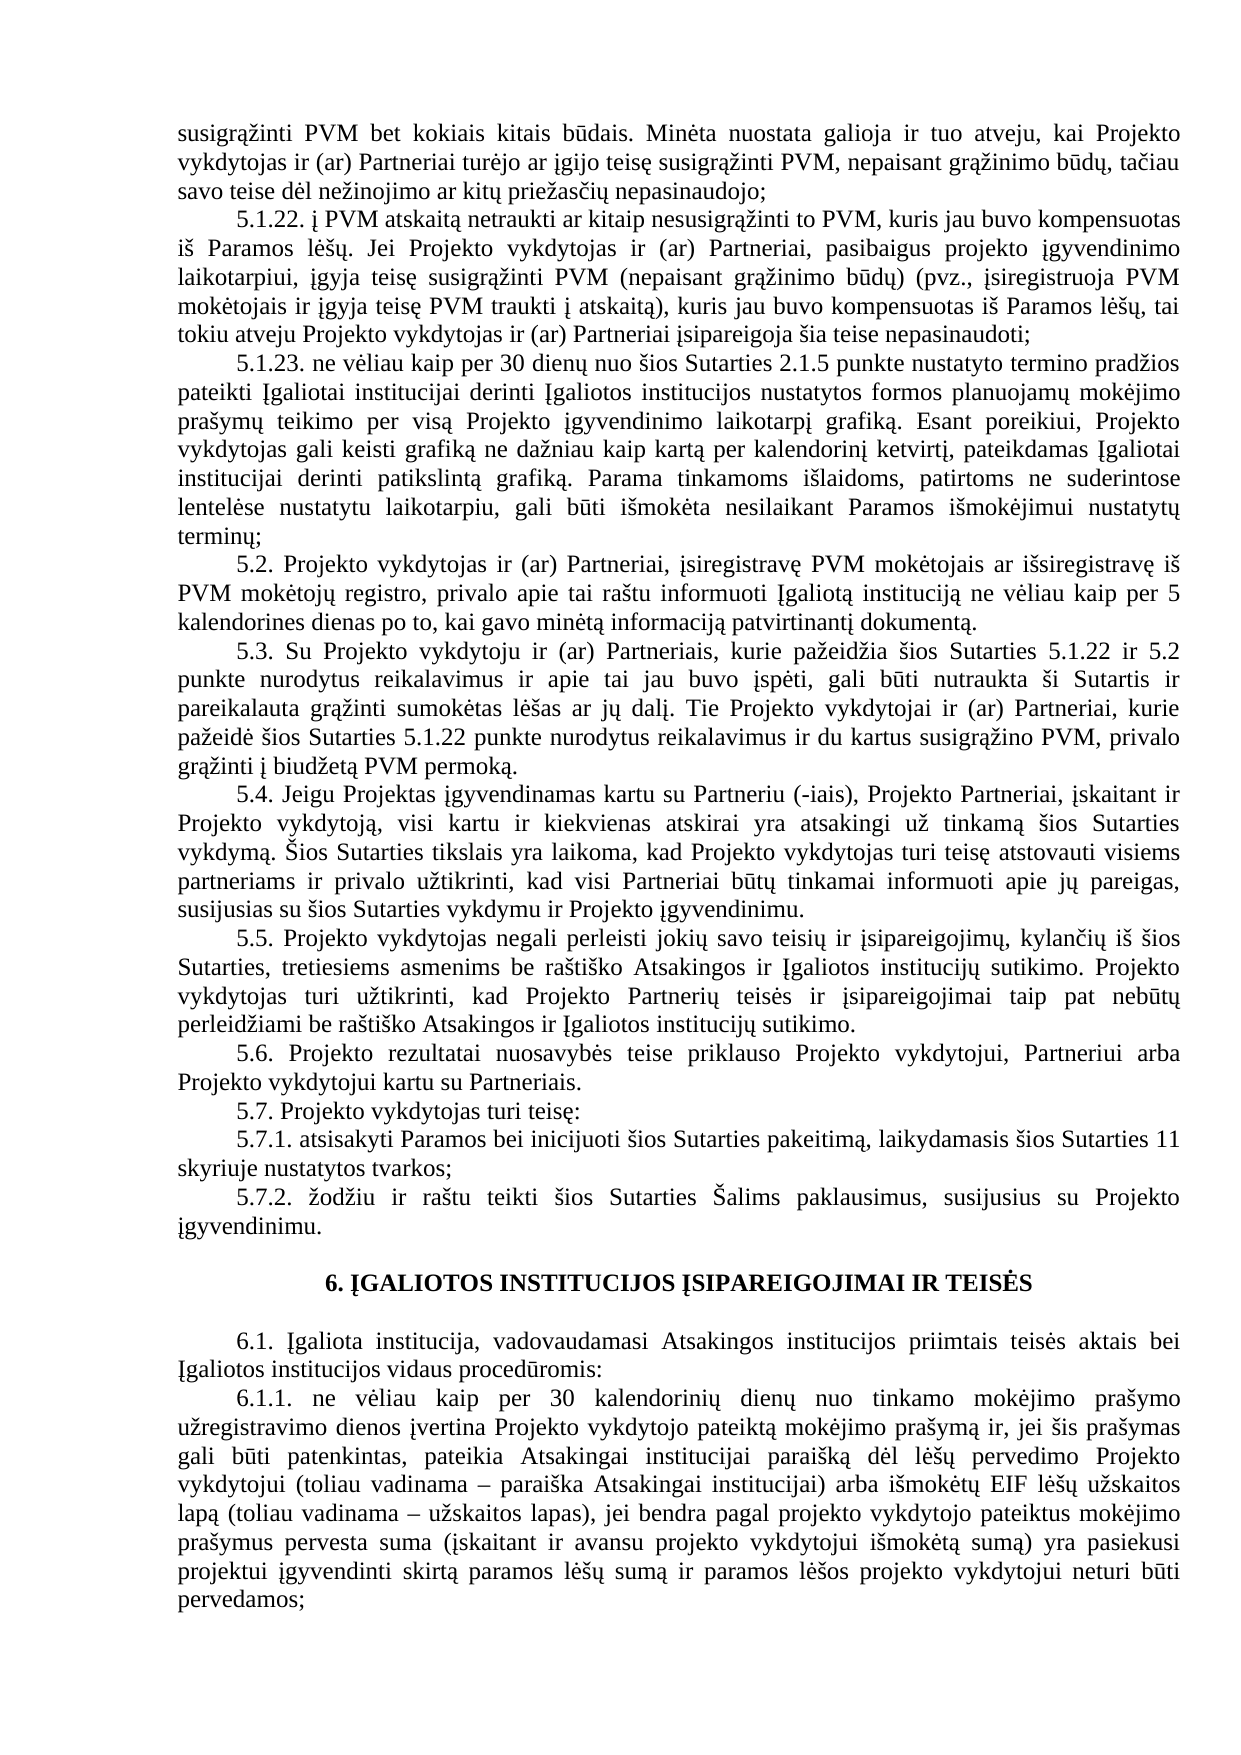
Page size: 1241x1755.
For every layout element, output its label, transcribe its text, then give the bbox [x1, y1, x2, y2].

text 6. ĮGALIOTOS INSTITUCIJOS ĮSIPAREIGOJIMAI IR TEISĖS [177, 1268, 1181, 1297]
text susigrąžinti PVM bet kokiais kitais būdais. Minėta nuostata galioja ir tuo atveju, kai Projekto vykdytojas ir (ar) Partneriai turėjo ar įgijo teisę susigrąžinti PVM, nepaisant grąžinimo būdų, tačiau savo teise dėl nežinojimo ar kitų priežasčių nepasinaudojo; [177, 118, 1181, 204]
text 6.1.1. ne vėliau kaip per 30 kalendorinių dienų nuo tinkamo mokėjimo prašymo užregistravimo dienos įvertina Projekto vykdytojo pateiktą mokėjimo prašymą ir, jei šis prašymas gali būti patenkintas, pateikia Atsakingai institucijai paraišką dėl lėšų pervedimo Projekto vykdytojui (toliau vadinama – paraiška Atsakingai institucijai) arba išmokėtų EIF lėšų užskaitos lapą (toliau vadinama – užskaitos lapas), jei bendra pagal projekto vykdytojo pateiktus mokėjimo prašymus pervesta suma (įskaitant ir avansu projekto vykdytojui išmokėtą sumą) yra pasiekusi projektui įgyvendinti skirtą paramos lėšų sumą ir paramos lėšos projekto vykdytojui neturi būti pervedamos; [177, 1383, 1181, 1613]
text 5.7.1. atsisakyti Paramos bei inicijuoti šios Sutarties pakeitimą, laikydamasis šios Sutarties 11 skyriuje nustatytos tvarkos; [177, 1124, 1181, 1182]
text 5.1.23. ne vėliau kaip per 30 dienų nuo šios Sutarties 2.1.5 punkte nustatyto termino pradžios pateikti Įgaliotai institucijai derinti Įgaliotos institucijos nustatytos formos planuojamų mokėjimo prašymų teikimo per visą Projekto įgyvendinimo laikotarpį grafiką. Esant poreikiui, Projekto vykdytojas gali keisti grafiką ne dažniau kaip kartą per kalendorinį ketvirtį, pateikdamas Įgaliotai institucijai derinti patikslintą grafiką. Parama tinkamoms išlaidoms, patirtoms ne suderintose lentelėse nustatytu laikotarpiu, gali būti išmokėta nesilaikant Paramos išmokėjimui nustatytų terminų; [177, 348, 1181, 549]
text 5.2. Projekto vykdytojas ir (ar) Partneriai, įsiregistravę PVM mokėtojais ar išsiregistravę iš PVM mokėtojų registro, privalo apie tai raštu informuoti Įgaliotą instituciją ne vėliau kaip per 5 kalendorines dienas po to, kai gavo minėtą informaciją patvirtinantį dokumentą. [177, 549, 1181, 636]
text 5.4. Jeigu Projektas įgyvendinamas kartu su Partneriu (-iais), Projekto Partneriai, įskaitant ir Projekto vykdytoją, visi kartu ir kiekvienas atskirai yra atsakingi už tinkamą šios Sutarties vykdymą. Šios Sutarties tikslais yra laikoma, kad Projekto vykdytojas turi teisę atstovauti visiems partneriams ir privalo užtikrinti, kad visi Partneriai būtų tinkamai informuoti apie jų pareigas, susijusias su šios Sutarties vykdymu ir Projekto įgyvendinimu. [177, 779, 1181, 923]
text 5.7. Projekto vykdytojas turi teisę: [177, 1096, 1181, 1124]
text 5.3. Su Projekto vykdytoju ir (ar) Partneriais, kurie pažeidžia šios Sutarties 5.1.22 ir 5.2 punkte nurodytus reikalavimus ir apie tai jau buvo įspėti, gali būti nutraukta ši Sutartis ir pareikalauta grąžinti sumokėtas lėšas ar jų dalį. Tie Projekto vykdytojai ir (ar) Partneriai, kurie pažeidė šios Sutarties 5.1.22 punkte nurodytus reikalavimus ir du kartus susigrąžino PVM, privalo grąžinti į biudžetą PVM permoką. [177, 636, 1181, 779]
text 6.1. Įgaliota institucija, vadovaudamasi Atsakingos institucijos priimtais teisės aktais bei Įgaliotos institucijos vidaus procedūromis: [177, 1326, 1181, 1383]
text 5.5. Projekto vykdytojas negali perleisti jokių savo teisių ir įsipareigojimų, kylančių iš šios Sutarties, tretiesiems asmenims be raštiško Atsakingos ir Įgaliotos institucijų sutikimo. Projekto vykdytojas turi užtikrinti, kad Projekto Partnerių teisės ir įsipareigojimai taip pat nebūtų perleidžiami be raštiško Atsakingos ir Įgaliotos institucijų sutikimo. [177, 923, 1181, 1038]
text 5.1.22. į PVM atskaitą netraukti ar kitaip nesusigrąžinti to PVM, kuris jau buvo kompensuotas iš Paramos lėšų. Jei Projekto vykdytojas ir (ar) Partneriai, pasibaigus projekto įgyvendinimo laikotarpiui, įgyja teisę susigrąžinti PVM (nepaisant grąžinimo būdų) (pvz., įsiregistruoja PVM mokėtojais ir įgyja teisę PVM traukti į atskaitą), kuris jau buvo kompensuotas iš Paramos lėšų, tai tokiu atveju Projekto vykdytojas ir (ar) Partneriai įsipareigoja šia teise nepasinaudoti; [177, 204, 1181, 348]
text 5.7.2. žodžiu ir raštu teikti šios Sutarties Šalims paklausimus, susijusius su Projekto įgyvendinimu. [177, 1182, 1181, 1239]
text 5.6. Projekto rezultatai nuosavybės teise priklauso Projekto vykdytojui, Partneriui arba Projekto vykdytojui kartu su Partneriais. [177, 1038, 1181, 1096]
